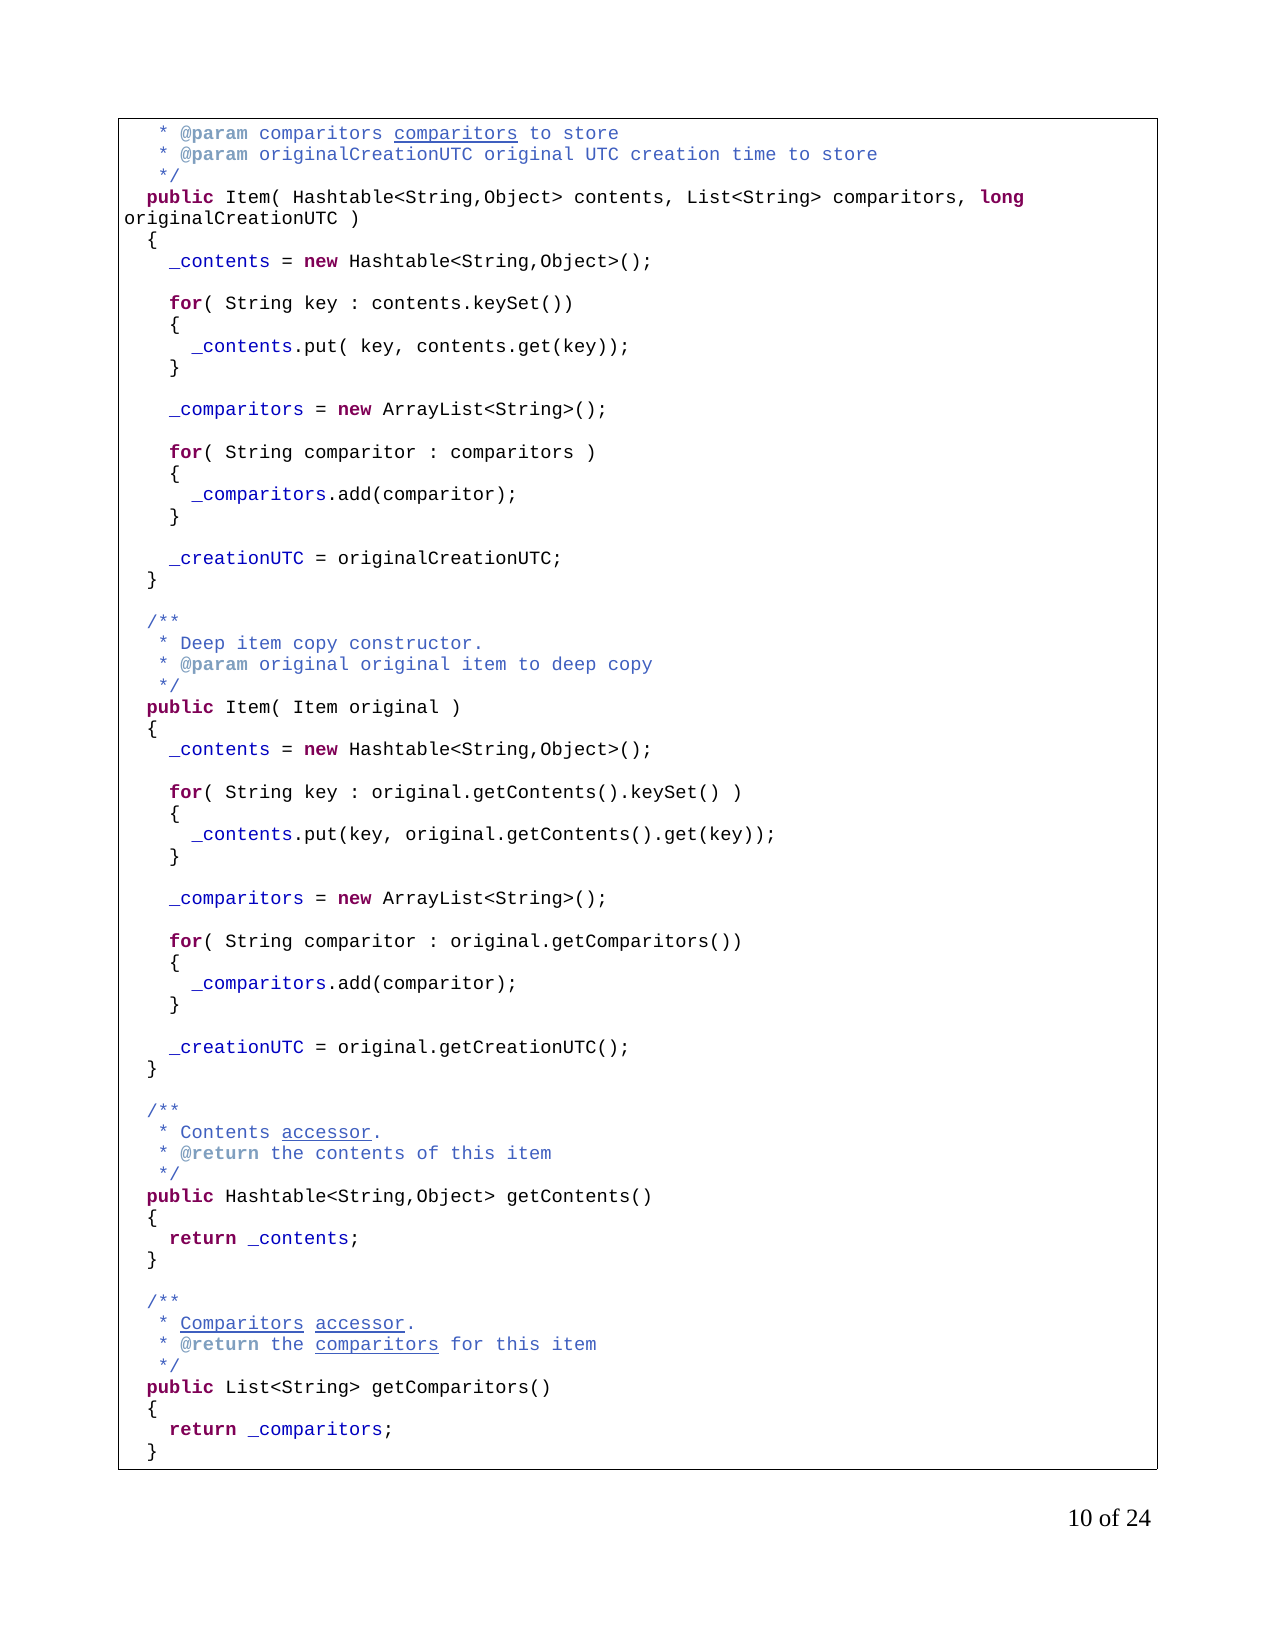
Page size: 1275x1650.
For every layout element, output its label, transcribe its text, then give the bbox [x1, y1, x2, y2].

table_header * @param comparitors comparitors to store * @param originalCreationUTC original UTC creation time to store */ public Item( Hashtable<String,Object> contents, List<String> comparitors, long originalCreationUTC ) { _contents = new Hashtable<String,Object>(); for( String key : contents.keySet()) { _contents.put( key, contents.get(key)); } _comparitors = new ArrayList<String>(); for( String comparitor : comparitors ) { _comparitors.add(comparitor); } _creationUTC = originalCreationUTC; } /** * Deep item copy constructor. * @param original original item to deep copy */ public Item( Item original ) { _contents = new Hashtable<String,Object>(); for( String key : original.getContents().keySet() ) { _contents.put(key, original.getContents().get(key)); } _comparitors = new ArrayList<String>(); for( String comparitor : original.getComparitors()) { _comparitors.add(comparitor); } _creationUTC = original.getCreationUTC(); } /** * Contents accessor. * @return the contents of this item */ public Hashtable<String,Object> getContents() { return _contents; } /** * Comparitors accessor. * @return the comparitors for this item */ public List<String> getComparitors() { return _comparitors; } [119, 119, 1157, 1468]
